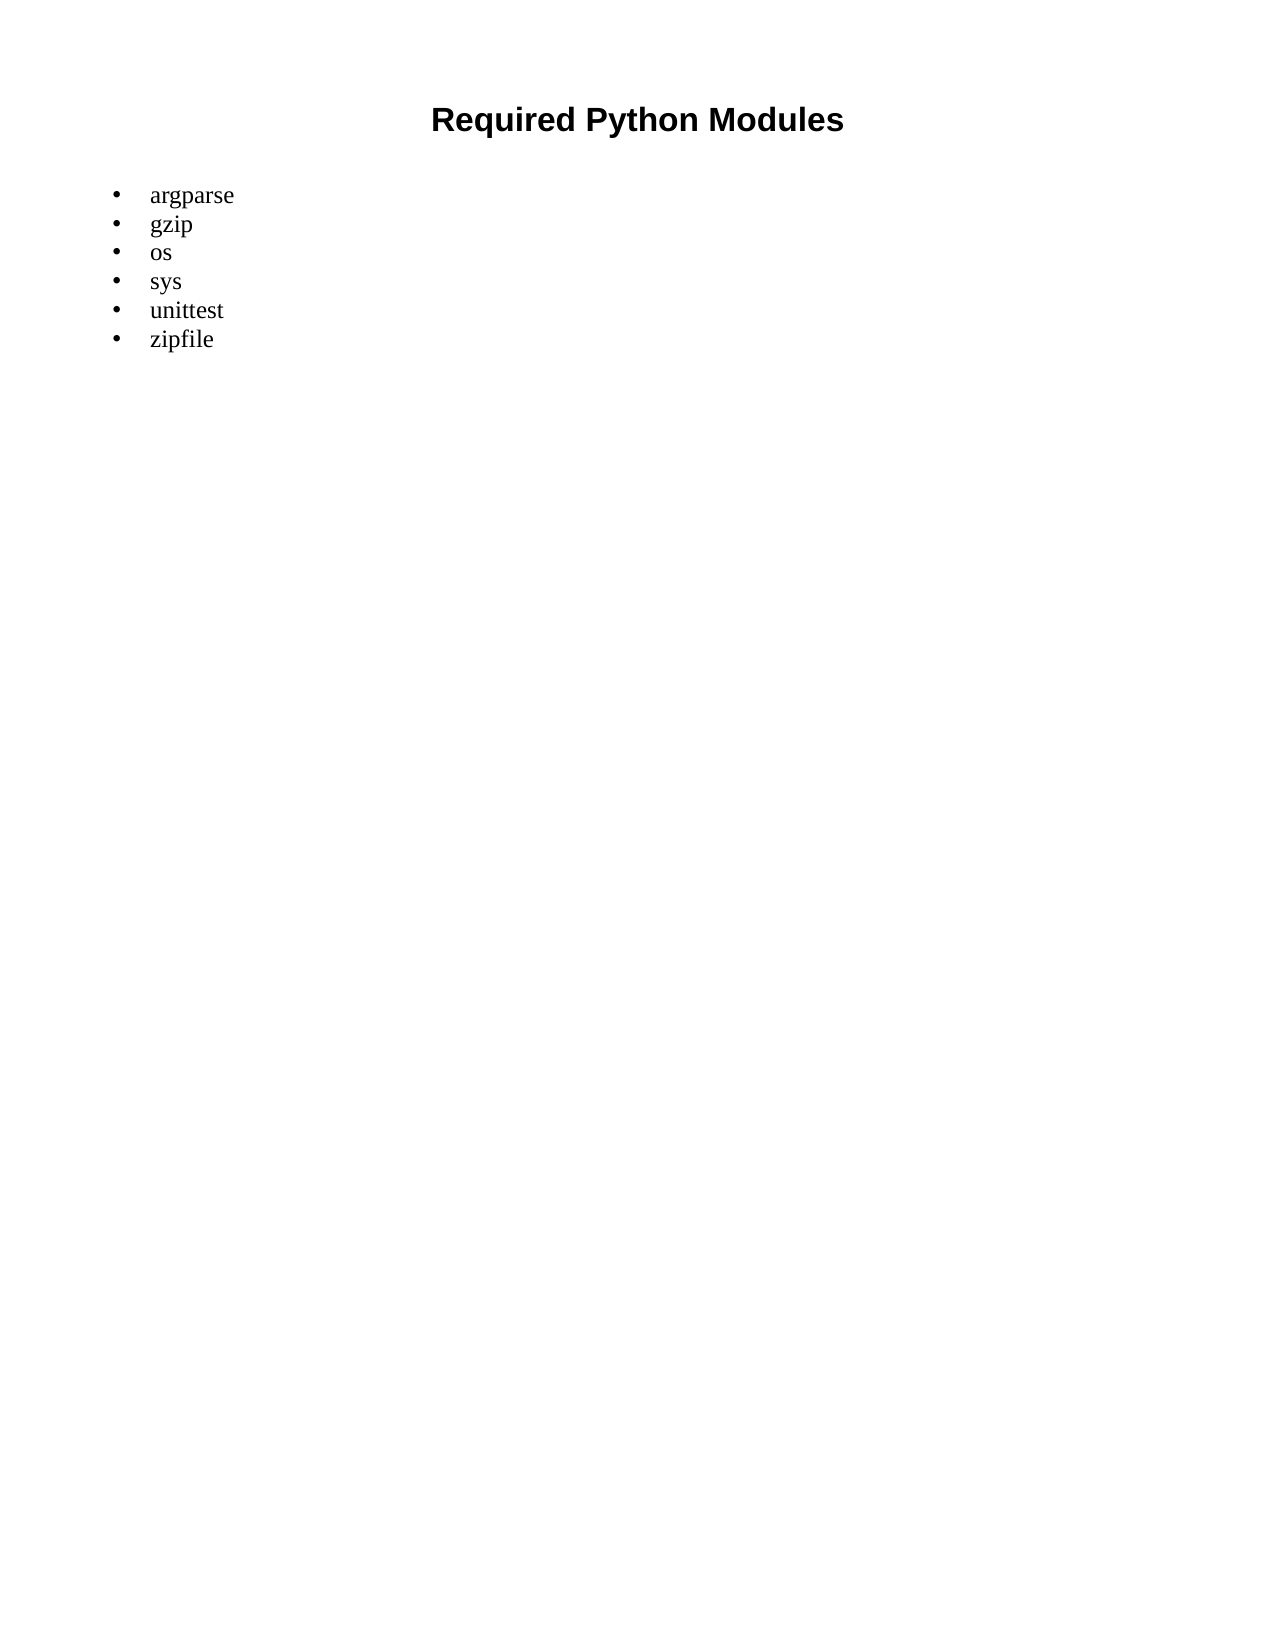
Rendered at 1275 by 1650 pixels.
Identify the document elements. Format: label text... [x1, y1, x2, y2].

list os [112, 237, 1200, 266]
list argparse [112, 180, 1200, 209]
list zipfile [112, 324, 1200, 352]
subtitle Required Python Modules [75, 100, 1200, 139]
list sys [112, 266, 1200, 295]
list gzip [112, 209, 1200, 237]
list unittest [112, 295, 1200, 324]
